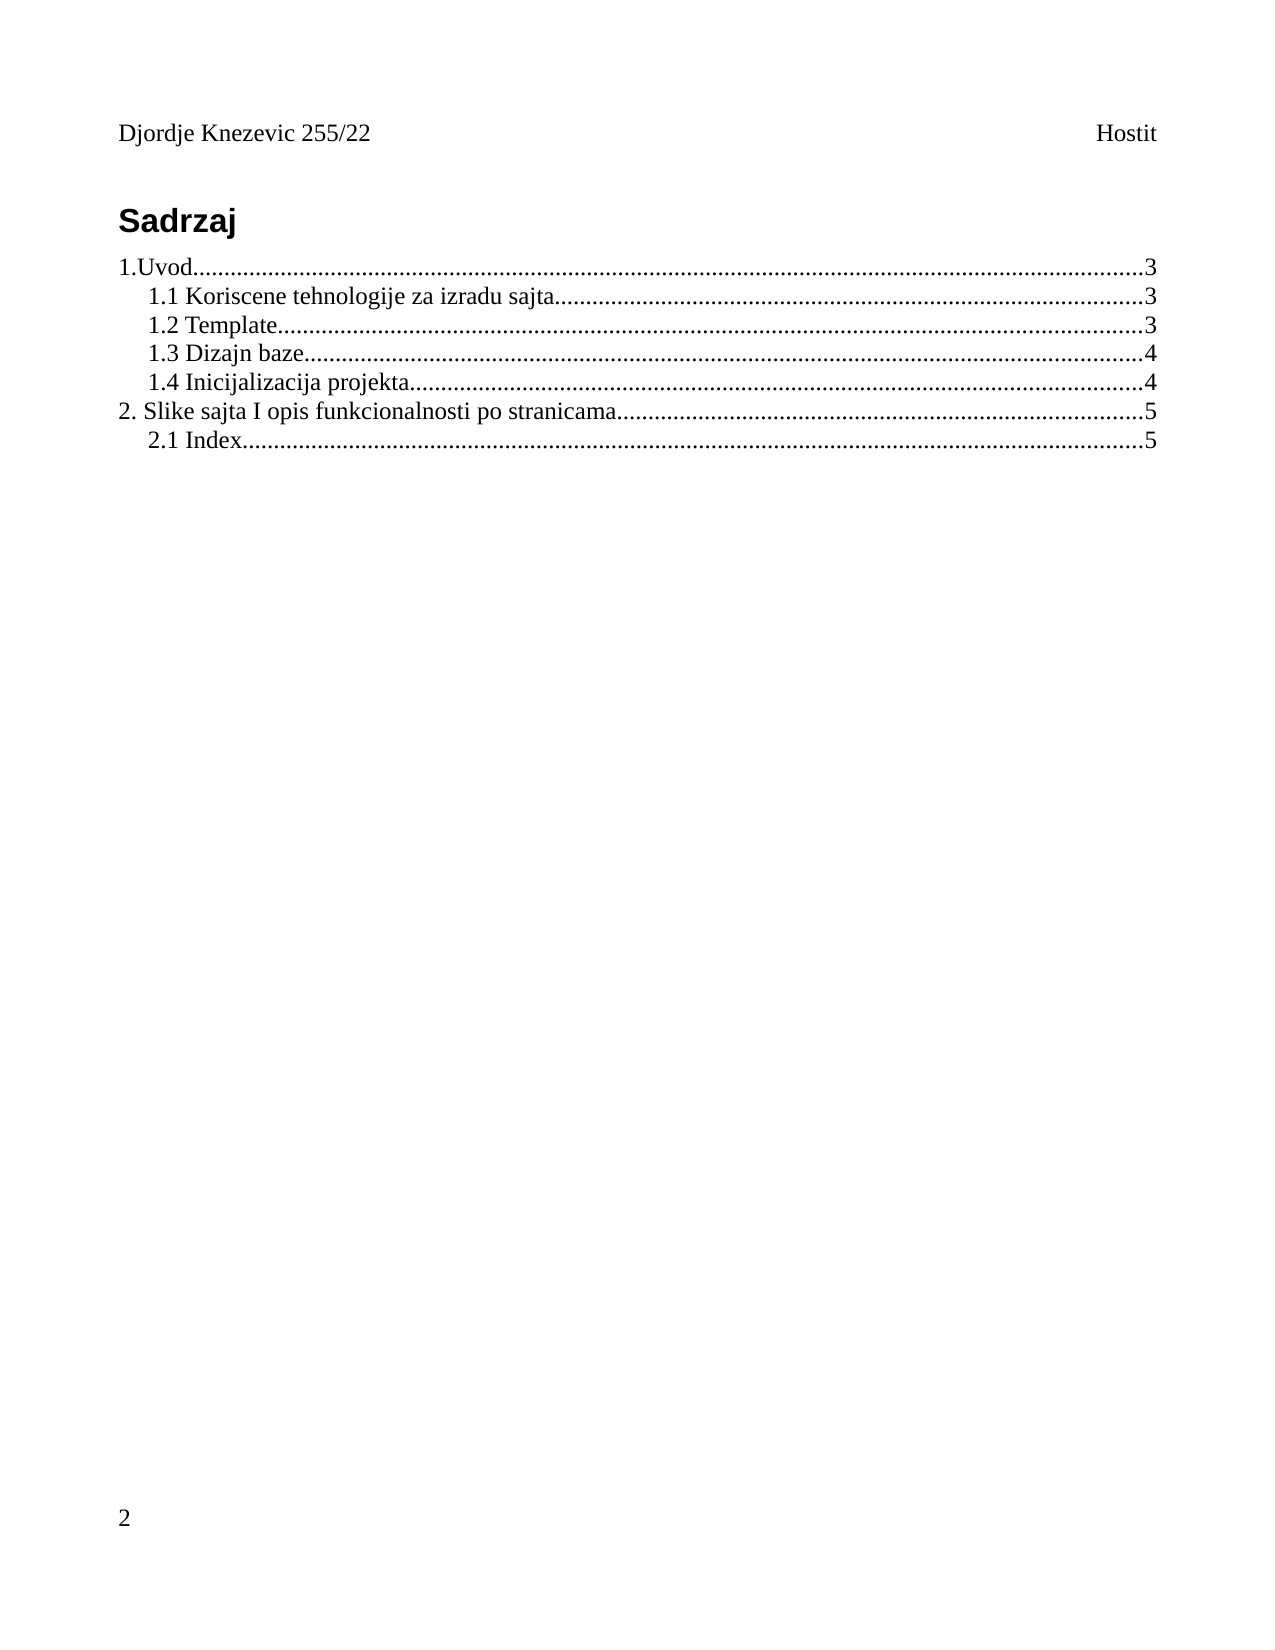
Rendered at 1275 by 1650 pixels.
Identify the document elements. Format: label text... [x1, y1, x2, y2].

text 1.2 Template 3 [148, 310, 1157, 338]
text 1.3 Dizajn baze 4 [148, 338, 1157, 367]
text 2. Slike sajta I opis funkcionalnosti po stranicama 5 [118, 396, 1157, 425]
text 1.Uvod 3 [118, 252, 1157, 281]
text 1.4 Inicijalizacija projekta 4 [148, 367, 1157, 396]
text 2.1 Index 5 [148, 425, 1157, 453]
text 1.1 Koriscene tehnologije za izradu sajta 3 [148, 281, 1157, 310]
subtitle Sadrzaj [118, 201, 1157, 240]
